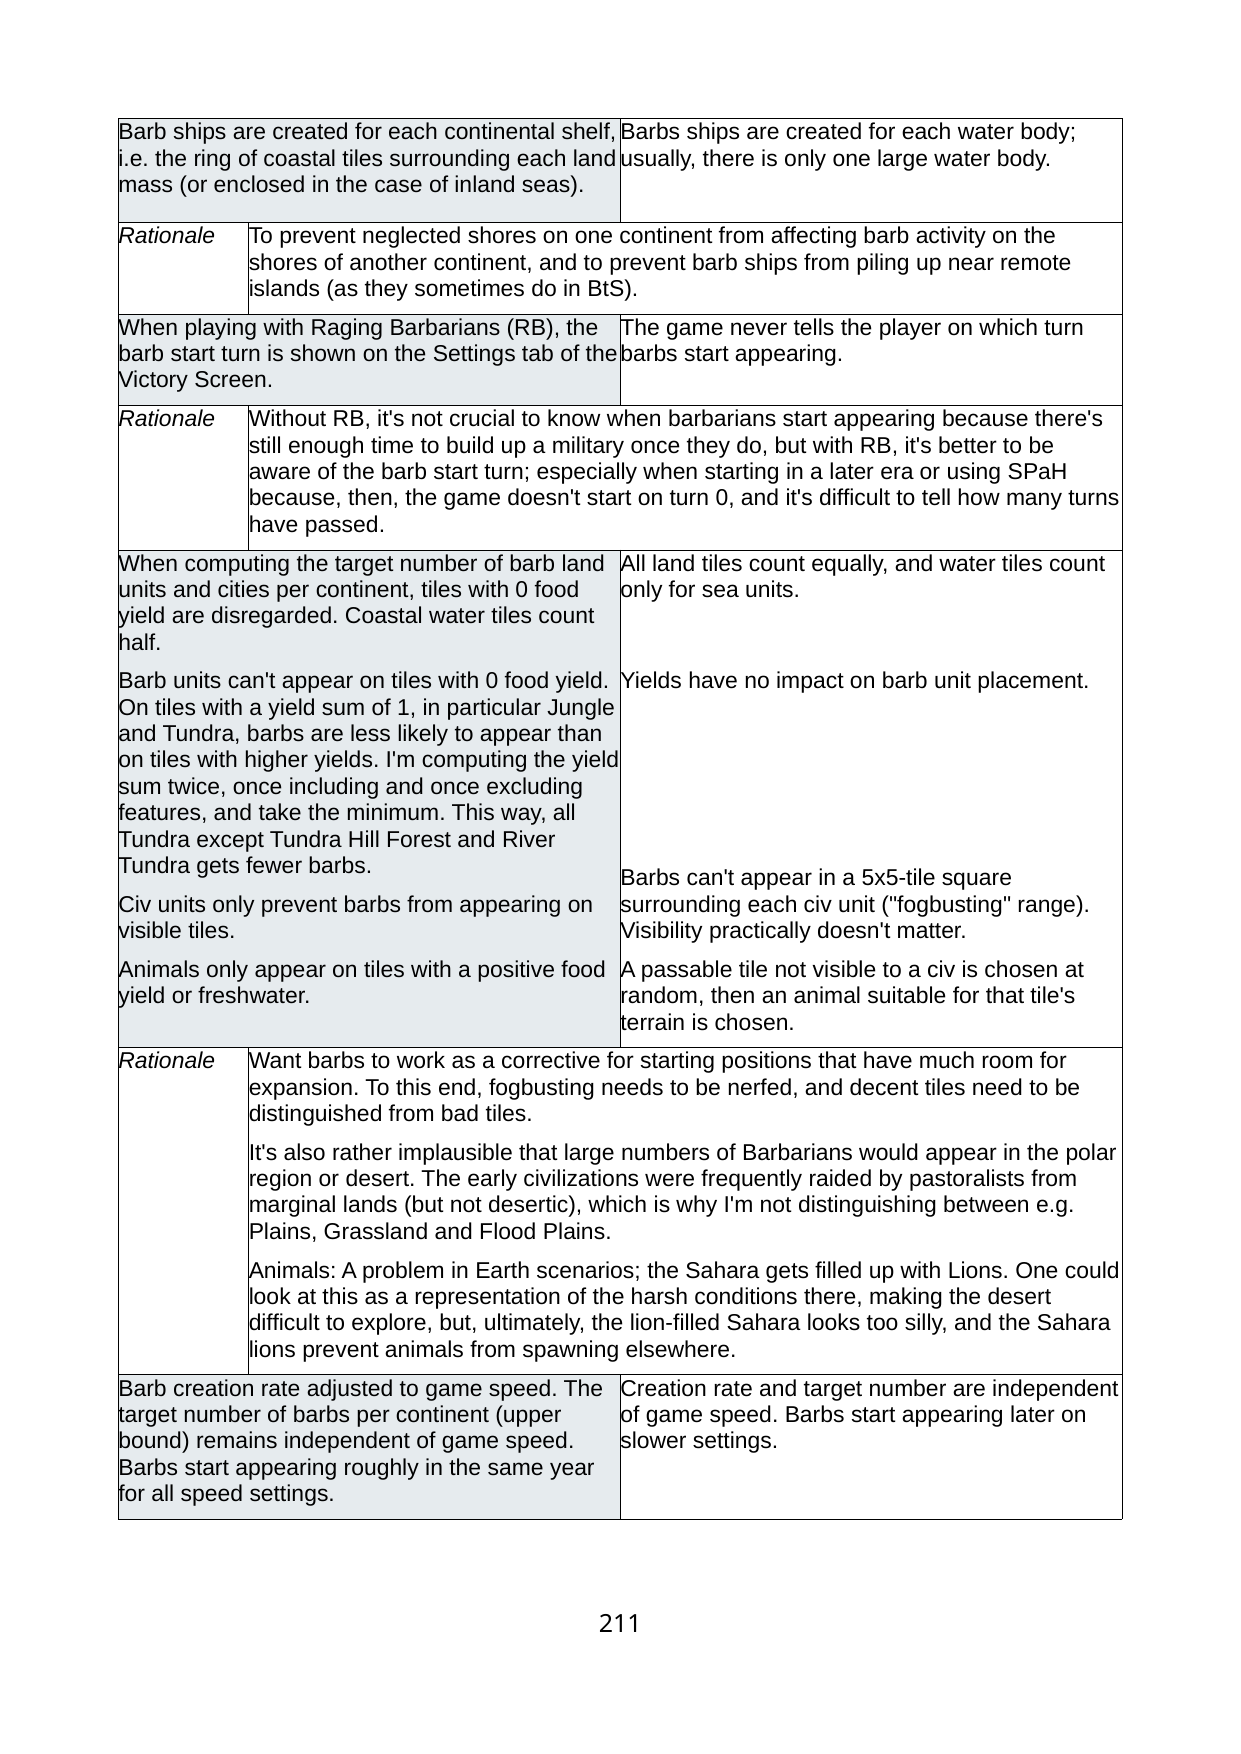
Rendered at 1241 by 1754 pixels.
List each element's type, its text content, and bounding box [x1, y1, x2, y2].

table_cell All land tiles count equally, and water tiles count only for sea units. Yields have no impact on barb unit placement. Barbs can't appear in a 5x5-tile square surrounding each civ unit ("fogbusting" range). Visibility practically doesn't matter. A passable tile not visible to a civ is chosen at random, then an animal suitable for that tile's terrain is chosen. [621, 551, 1122, 1047]
table_cell Barbs ships are created for each water body; usually, there is only one large water body. [621, 119, 1122, 222]
table_cell Rationale [119, 223, 248, 314]
table_cell When computing the target number of barb land units and cities per continent, tiles with 0 food yield are disregarded. Coastal water tiles count half. Barb units can't appear on tiles with 0 food yield. On tiles with a yield sum of 1, in particular Jungle and Tundra, barbs are less likely to appear than on tiles with higher yields. I'm computing the yield sum twice, once including and once excluding features, and take the minimum. This way, all Tundra except Tundra Hill Forest and River Tundra gets fewer barbs. Civ units only prevent barbs from appearing on visible tiles. Animals only appear on tiles with a positive food yield or freshwater. [119, 551, 620, 1047]
table_cell The game never tells the player on which turn barbs start appearing. [621, 315, 1122, 405]
table_cell Rationale [119, 1048, 248, 1374]
table_cell When playing with Raging Barbarians (RB), the barb start turn is shown on the Settings tab of the Victory Screen. [119, 315, 620, 405]
table_cell Barb creation rate adjusted to game speed. The target number of barbs per continent (upper bound) remains independent of game speed. Barbs start appearing roughly in the same year for all speed settings. [119, 1375, 620, 1519]
table_cell To prevent neglected shores on one continent from affecting barb activity on the shores of another continent, and to prevent barb ships from piling up near remote islands (as they sometimes do in BtS). [249, 223, 1122, 314]
table_cell Creation rate and target number are independent of game speed. Barbs start appearing later on slower settings. [621, 1375, 1122, 1519]
table_cell Without RB, it's not crucial to know when barbarians start appearing because there's still enough time to build up a military once they do, but with RB, it's better to be aware of the barb start turn; especially when starting in a later era or using SPaH because, then, the game doesn't start on turn 0, and it's difficult to tell how many turns have passed. [249, 406, 1122, 549]
table_cell Want barbs to work as a corrective for starting positions that have much room for expansion. To this end, fogbusting needs to be nerfed, and decent tiles need to be distinguished from bad tiles. It's also rather implausible that large numbers of Barbarians would appear in the polar region or desert. The early civilizations were frequently raided by pastoralists from marginal lands (but not desertic), which is why I'm not distinguishing between e.g. Plains, Grassland and Flood Plains. Animals: A problem in Earth scenarios; the Sahara gets filled up with Lions. One could look at this as a representation of the harsh conditions there, making the desert difficult to explore, but, ultimately, the lion-filled Sahara looks too silly, and the Sahara lions prevent animals from spawning elsewhere. [249, 1048, 1122, 1374]
table_cell Barb ships are created for each continental shelf, i.e. the ring of coastal tiles surrounding each land mass (or enclosed in the case of inland seas). [119, 119, 620, 222]
table_cell Rationale [119, 406, 248, 549]
